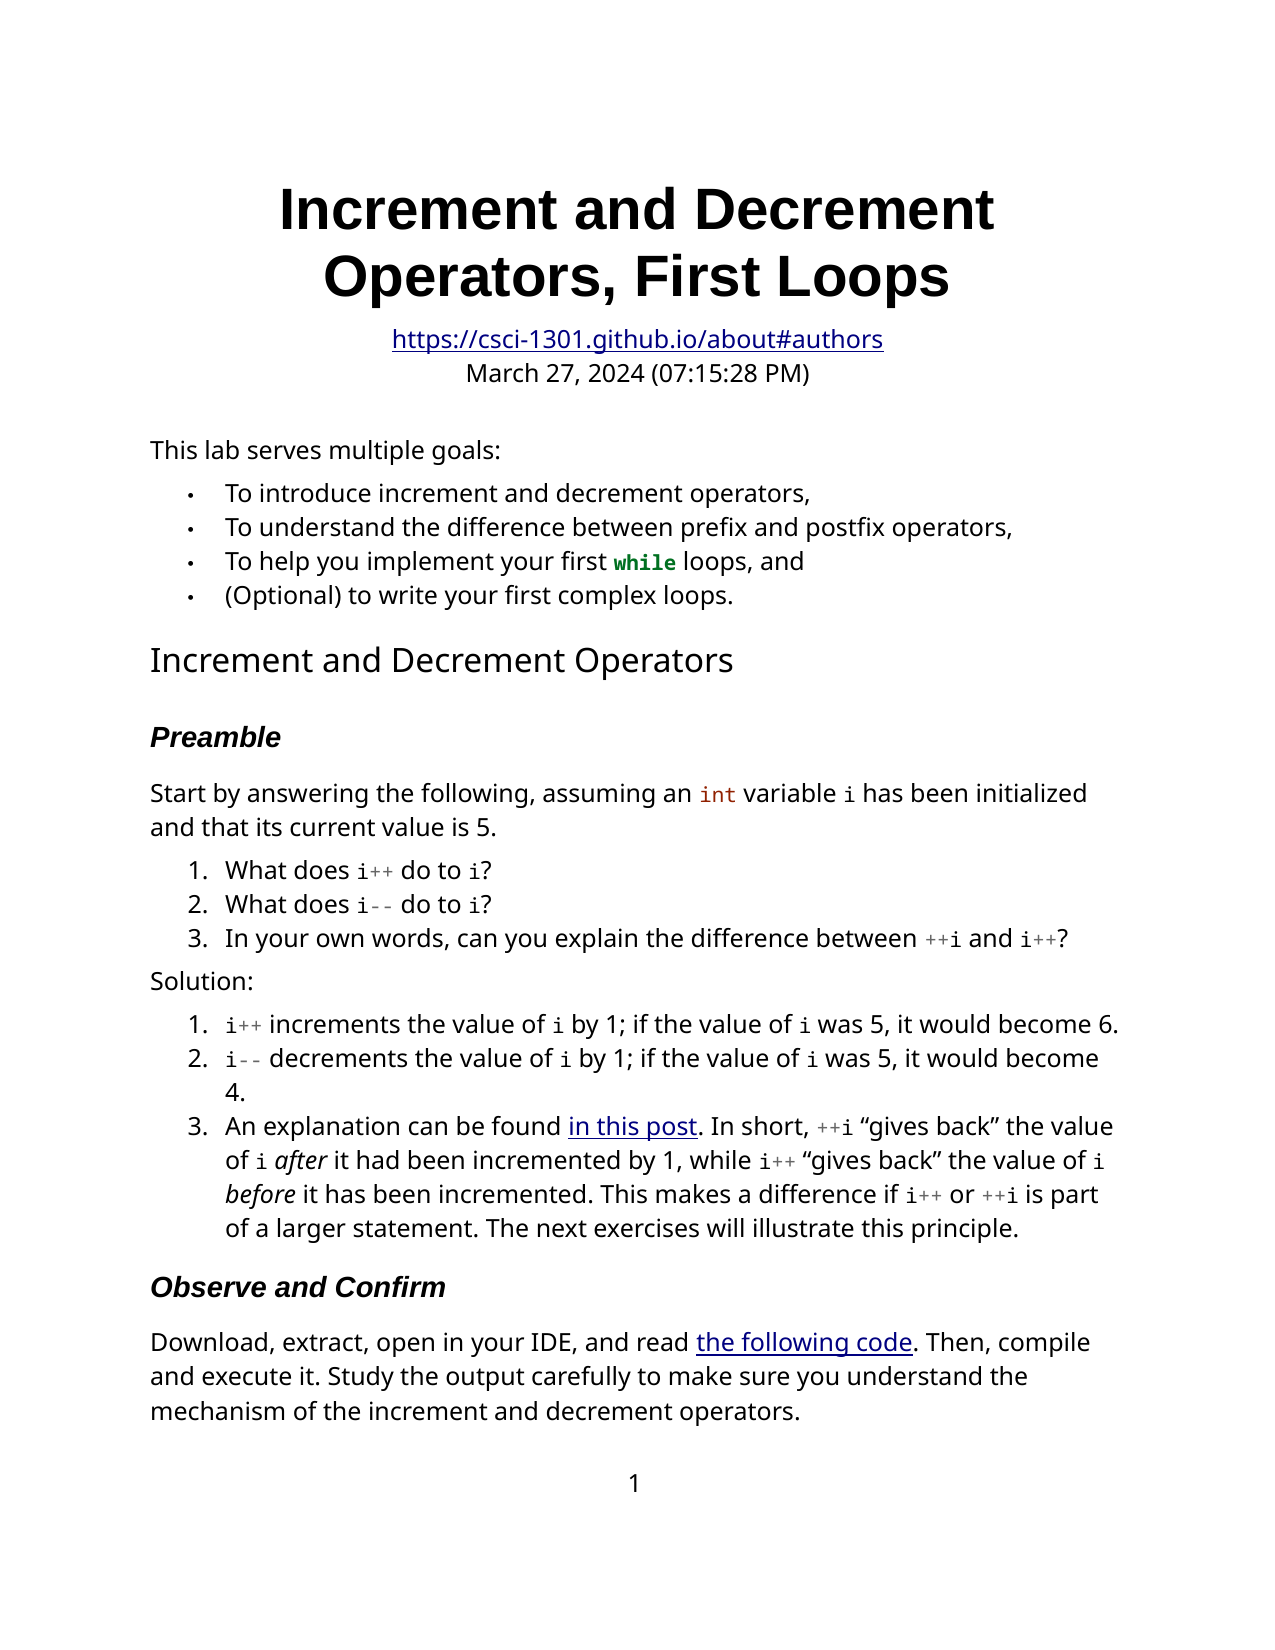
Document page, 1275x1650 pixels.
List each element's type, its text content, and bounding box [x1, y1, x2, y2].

subtitle Observe and Confirm [150, 1270, 1125, 1303]
subtitle Preamble [150, 720, 1125, 754]
text Solution: [150, 963, 1125, 998]
list What does i-- do to i? [187, 886, 1125, 921]
title Increment and Decrement Operators, First Loops [150, 175, 1125, 309]
list (Optional) to write your first complex loops. [187, 578, 1125, 612]
text https://csci-1301.github.io/about#authors [150, 322, 1125, 356]
text Download, extract, open in your IDE, and read the following code. Then, compile and execute it. Study the output carefully to make sure you understand the mechanism of the increment and decrement operators. [150, 1325, 1125, 1427]
list i-- decrements the value of i by 1; if the value of i was 5, it would become 4. [187, 1041, 1125, 1109]
list To understand the difference between prefix and postfix operators, [187, 510, 1125, 544]
list An explanation can be found in this post. In short, ++i “gives back” the value of i after it had been incremented by 1, while i++ “gives back” the value of i before it has been incremented. This makes a difference if i++ or ++i is part of a larger statement. The next exercises will illustrate this principle. [187, 1109, 1125, 1245]
list What does i++ do to i? [187, 852, 1125, 886]
text March 27, 2024 (07:15:28 PM) [150, 356, 1125, 390]
text Start by answering the following, assuming an int variable i has been initialized and that its current value is 5. [150, 775, 1125, 843]
list i++ increments the value of i by 1; if the value of i was 5, it would become 6. [187, 1007, 1125, 1041]
list To help you implement your first while loops, and [187, 544, 1125, 578]
list In your own words, can you explain the difference between ++i and i++? [187, 921, 1125, 954]
list To introduce increment and decrement operators, [187, 476, 1125, 510]
subtitle Increment and Decrement Operators [150, 637, 1125, 683]
text This lab serves multiple goals: [150, 433, 1125, 467]
